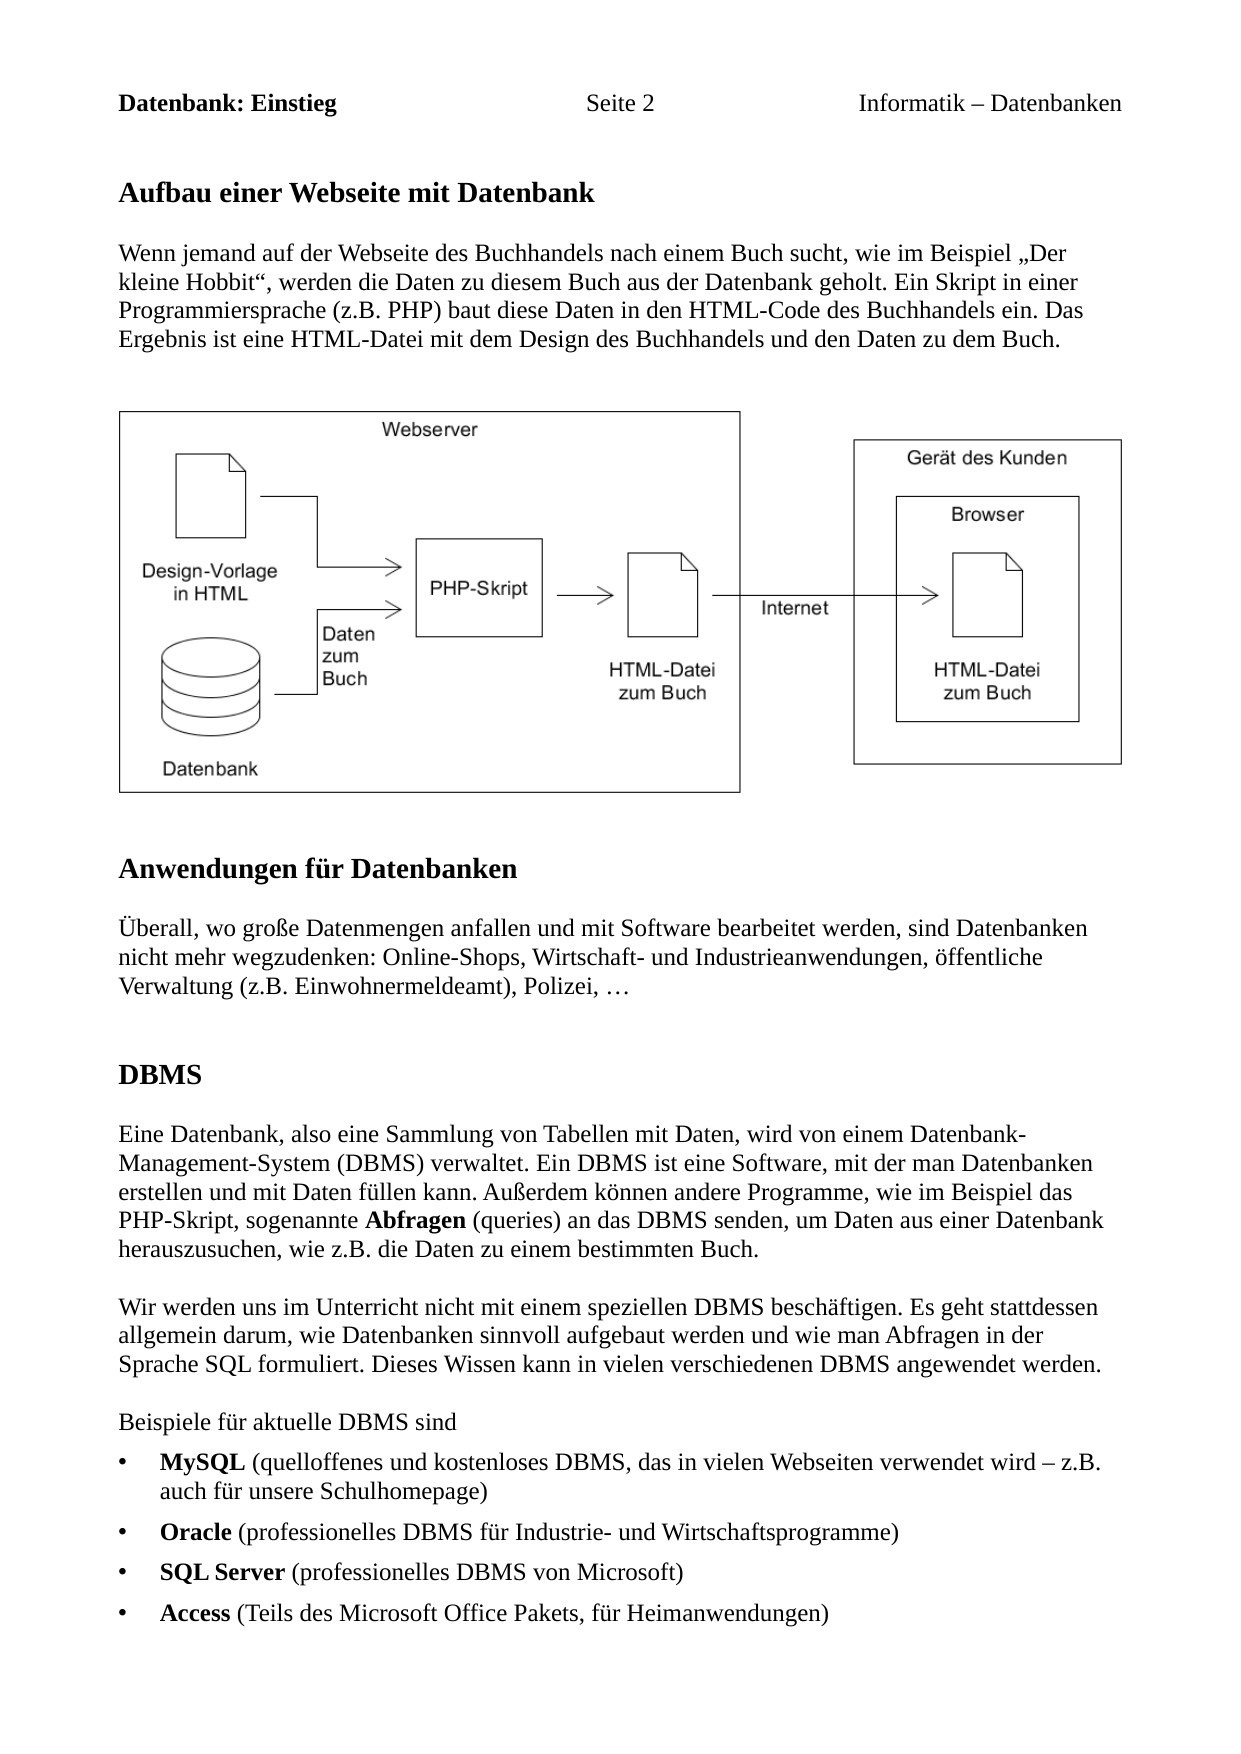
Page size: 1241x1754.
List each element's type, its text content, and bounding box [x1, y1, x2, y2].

picture [118, 410, 1123, 794]
list SQL Server (professionelles DBMS von Microsoft) [118, 1557, 1122, 1586]
text Beispiele für aktuelle DBMS sind [118, 1407, 1122, 1436]
text Anwendungen für Datenbanken [118, 851, 1122, 884]
text Überall, wo große Datenmengen anfallen und mit Software bearbeitet werden, sind Datenbanken nicht mehr wegzudenken: Online-Shops, Wirtschaft- und Industrieanwendungen, öffentliche Verwaltung (z.B. Einwohnermeldeamt), Polizei, … [118, 913, 1122, 999]
text DBMS [118, 1057, 1122, 1091]
list Oracle (professionelles DBMS für Industrie- und Wirtschaftsprogramme) [118, 1517, 1122, 1545]
text Wenn jemand auf der Webseite des Buchhandels nach einem Buch sucht, wie im Beispiel „Der kleine Hobbit“, werden die Daten zu diesem Buch aus der Datenbank geholt. Ein Skript in einer Programmiersprache (z.B. PHP) baut diese Daten in den HTML-Code des Buchhandels ein. Das Ergebnis ist eine HTML-Datei mit dem Design des Buchhandels und den Daten zu dem Buch. [118, 238, 1122, 353]
text Eine Datenbank, also eine Sammlung von Tabellen mit Daten, wird von einem Datenbank-Management-System (DBMS) verwaltet. Ein DBMS ist eine Software, mit der man Datenbanken erstellen und mit Daten füllen kann. Außerdem können andere Programme, wie im Beispiel das PHP-Skript, sogenannte Abfragen (queries) an das DBMS senden, um Daten aus einer Datenbank herauszusuchen, wie z.B. die Daten zu einem bestimmten Buch. [118, 1119, 1122, 1263]
list Access (Teils des Microsoft Office Pakets, für Heimanwendungen) [118, 1598, 1122, 1626]
text Aufbau einer Webseite mit Datenbank [118, 176, 1122, 209]
text Wir werden uns im Unterricht nicht mit einem speziellen DBMS beschäftigen. Es geht stattdessen allgemein darum, wie Datenbanken sinnvoll aufgebaut werden und wie man Abfragen in der Sprache SQL formuliert. Dieses Wissen kann in vielen verschiedenen DBMS angewendet werden. [118, 1292, 1122, 1378]
list MySQL (quelloffenes und kostenloses DBMS, das in vielen Webseiten verwendet wird – z.B. auch für unsere Schulhomepage) [118, 1447, 1122, 1505]
